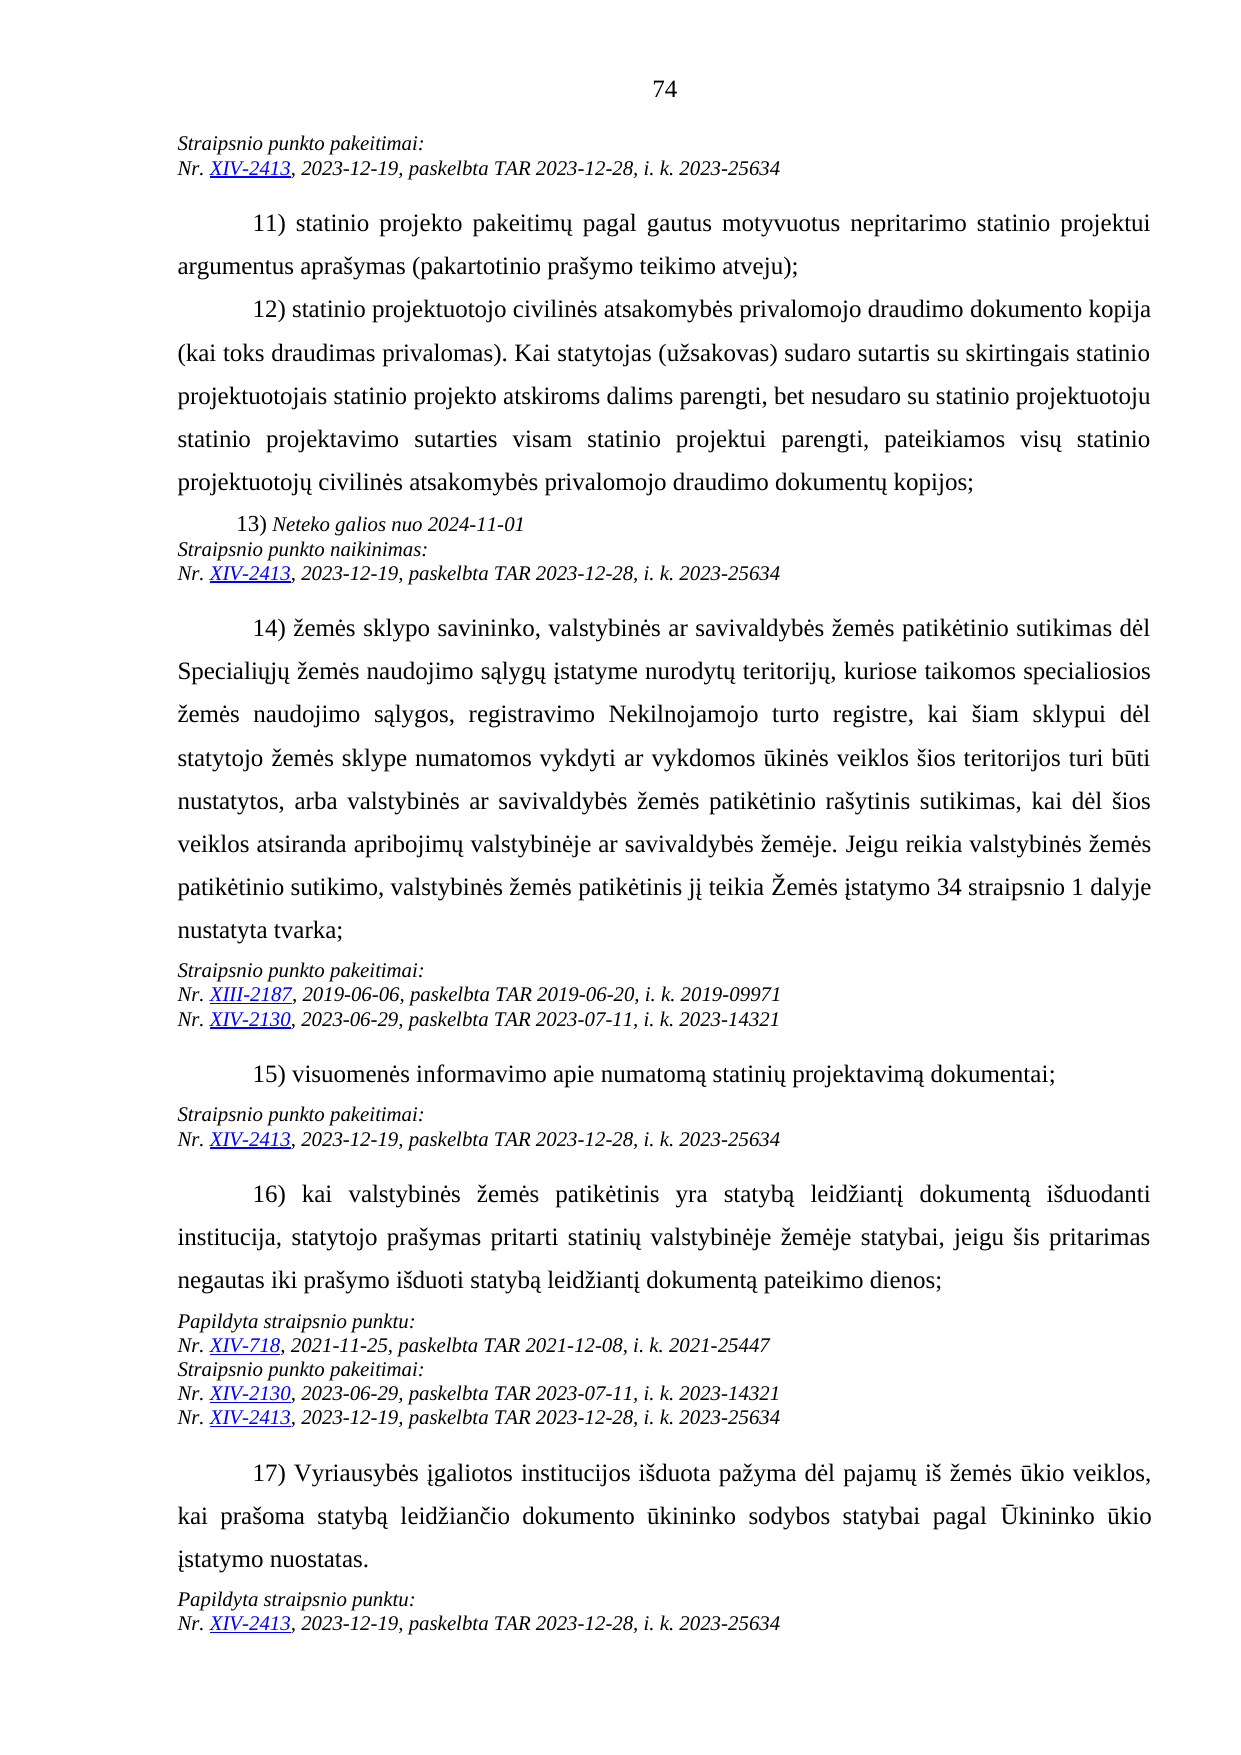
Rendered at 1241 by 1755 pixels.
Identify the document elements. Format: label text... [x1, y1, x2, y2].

text 14) žemės sklypo savininko, valstybinės ar savivaldybės žemės patikėtinio sutikimas dėl Specialiųjų žemės naudojimo sąlygų įstatyme nurodytų teritorijų, kuriose taikomos specialiosios žemės naudojimo sąlygos, registravimo Nekilnojamojo turto registre, kai šiam sklypui dėl statytojo žemės sklype numatomos vykdyti ar vykdomos ūkinės veiklos šios teritorijos turi būti nustatytos, arba valstybinės ar savivaldybės žemės patikėtinio rašytinis sutikimas, kai dėl šios veiklos atsiranda apribojimų valstybinėje ar savivaldybės žemėje. Jeigu reikia valstybinės žemės patikėtinio sutikimo, valstybinės žemės patikėtinis jį teikia Žemės įstatymo 34 straipsnio 1 dalyje nustatyta tvarka; [177, 613, 1152, 944]
text 12) statinio projektuotojo civilinės atsakomybės privalomojo draudimo dokumento kopija (kai toks draudimas privalomas). Kai statytojas (užsakovas) sudaro sutartis su skirtingais statinio projektuotojais statinio projekto atskiroms dalims parengti, bet nesudaro su statinio projektuotoju statinio projektavimo sutarties visam statinio projektui parengti, pateikiamos visų statinio projektuotojų civilinės atsakomybės privalomojo draudimo dokumentų kopijos; [177, 294, 1152, 496]
text Straipsnio punkto naikinimas: [177, 536, 1152, 561]
text Nr. XIV-718, 2021-11-25, paskelbta TAR 2021-12-08, i. k. 2021-25447 [177, 1333, 1152, 1357]
text Nr. XIV-2130, 2023-06-29, paskelbta TAR 2023-07-11, i. k. 2023-14321 [177, 1381, 1152, 1405]
text Nr. XIII-2187, 2019-06-06, paskelbta TAR 2019-06-20, i. k. 2019-09971 [177, 982, 1152, 1006]
text Papildyta straipsnio punktu: [177, 1587, 1152, 1611]
text Papildyta straipsnio punktu: [177, 1309, 1152, 1333]
text 11) statinio projekto pakeitimų pagal gautus motyvuotus nepritarimo statinio projektui argumentus aprašymas (pakartotinio prašymo teikimo atveju); [177, 208, 1152, 280]
text Straipsnio punkto pakeitimai: [177, 131, 1152, 155]
text 13) Neteko galios nuo 2024-11-01 [177, 510, 1152, 536]
text Straipsnio punkto pakeitimai: [177, 958, 1152, 982]
text Nr. XIV-2413, 2023-12-19, paskelbta TAR 2023-12-28, i. k. 2023-25634 [177, 155, 1152, 179]
text 16) kai valstybinės žemės patikėtinis yra statybą leidžiantį dokumentą išduodanti institucija, statytojo prašymas pritarti statinių valstybinėje žemėje statybai, jeigu šis pritarimas negautas iki prašymo išduoti statybą leidžiantį dokumentą pateikimo dienos; [177, 1179, 1152, 1294]
text 17) Vyriausybės įgaliotos institucijos išduota pažyma dėl pajamų iš žemės ūkio veiklos, kai prašoma statybą leidžiančio dokumento ūkininko sodybos statybai pagal Ūkininko ūkio įstatymo nuostatas. [177, 1458, 1152, 1573]
text Straipsnio punkto pakeitimai: [177, 1102, 1152, 1126]
text Nr. XIV-2130, 2023-06-29, paskelbta TAR 2023-07-11, i. k. 2023-14321 [177, 1006, 1152, 1031]
text Nr. XIV-2413, 2023-12-19, paskelbta TAR 2023-12-28, i. k. 2023-25634 [177, 1405, 1152, 1429]
text 15) visuomenės informavimo apie numatomą statinių projektavimą dokumentai; [177, 1059, 1152, 1088]
text Nr. XIV-2413, 2023-12-19, paskelbta TAR 2023-12-28, i. k. 2023-25634 [177, 561, 1152, 584]
text Straipsnio punkto pakeitimai: [177, 1357, 1152, 1381]
text Nr. XIV-2413, 2023-12-19, paskelbta TAR 2023-12-28, i. k. 2023-25634 [177, 1126, 1152, 1151]
text Nr. XIV-2413, 2023-12-19, paskelbta TAR 2023-12-28, i. k. 2023-25634 [177, 1611, 1152, 1635]
